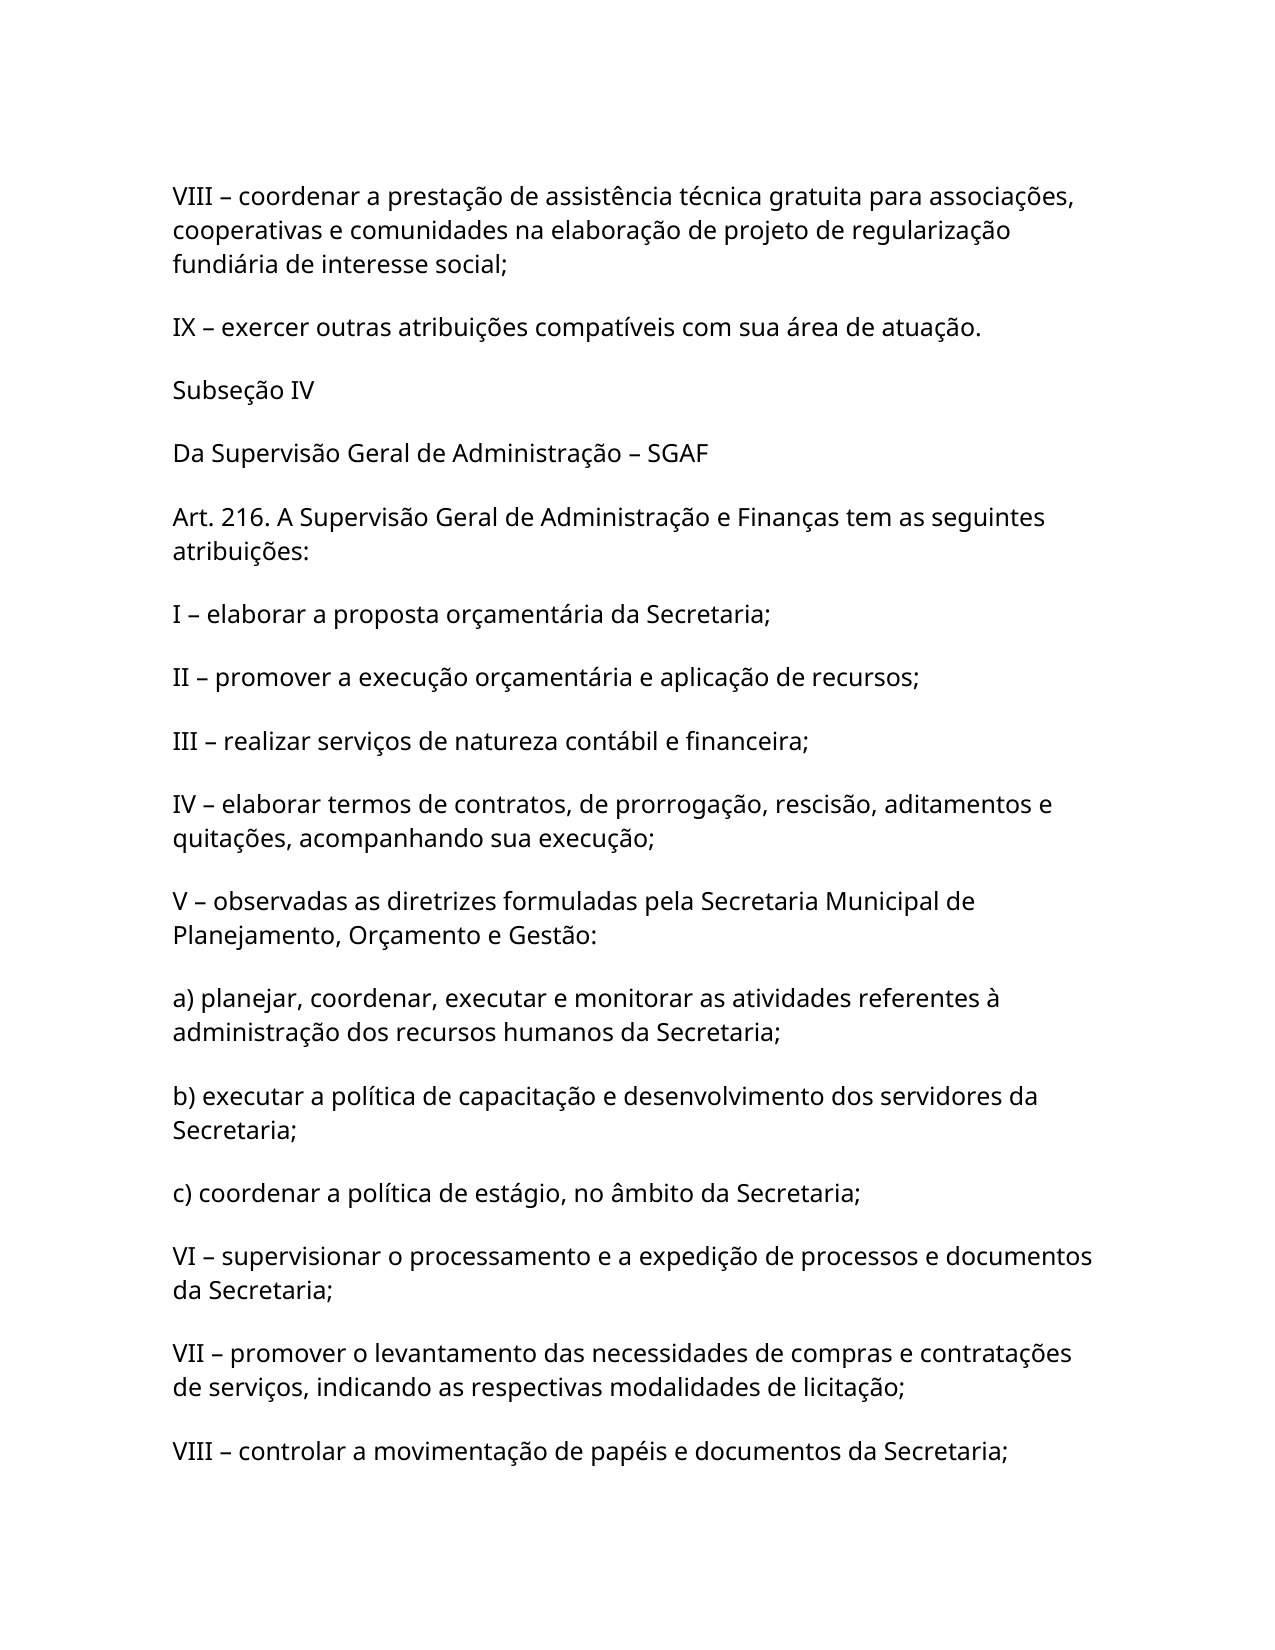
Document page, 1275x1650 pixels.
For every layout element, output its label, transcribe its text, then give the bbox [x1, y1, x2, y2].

table_header VIII – coordenar a prestação de assistência técnica gratuita para associações, cooperativas e comunidades na elaboração de projeto de regularização fundiária de interesse social; IX – exercer outras atribuições compatíveis com sua área de atuação. Subseção IV Da Supervisão Geral de Administração – SGAF Art. 216. A Supervisão Geral de Administração e Finanças tem as seguintes atribuições: I – elaborar a proposta orçamentária da Secretaria; II – promover a execução orçamentária e aplicação de recursos; III – realizar serviços de natureza contábil e financeira; IV – elaborar termos de contratos, de prorrogação, rescisão, aditamentos e quitações, acompanhando sua execução; V – observadas as diretrizes formuladas pela Secretaria Municipal de Planejamento, Orçamento e Gestão: a) planejar, coordenar, executar e monitorar as atividades referentes à administração dos recursos humanos da Secretaria; b) executar a política de capacitação e desenvolvimento dos servidores da Secretaria; c) coordenar a política de estágio, no âmbito da Secretaria; VI – supervisionar o processamento e a expedição de processos e documentos da Secretaria; VII – promover o levantamento das necessidades de compras e contratações de serviços, indicando as respectivas modalidades de licitação; VIII – controlar a movimentação de papéis e documentos da Secretaria; [171, 148, 1104, 1498]
